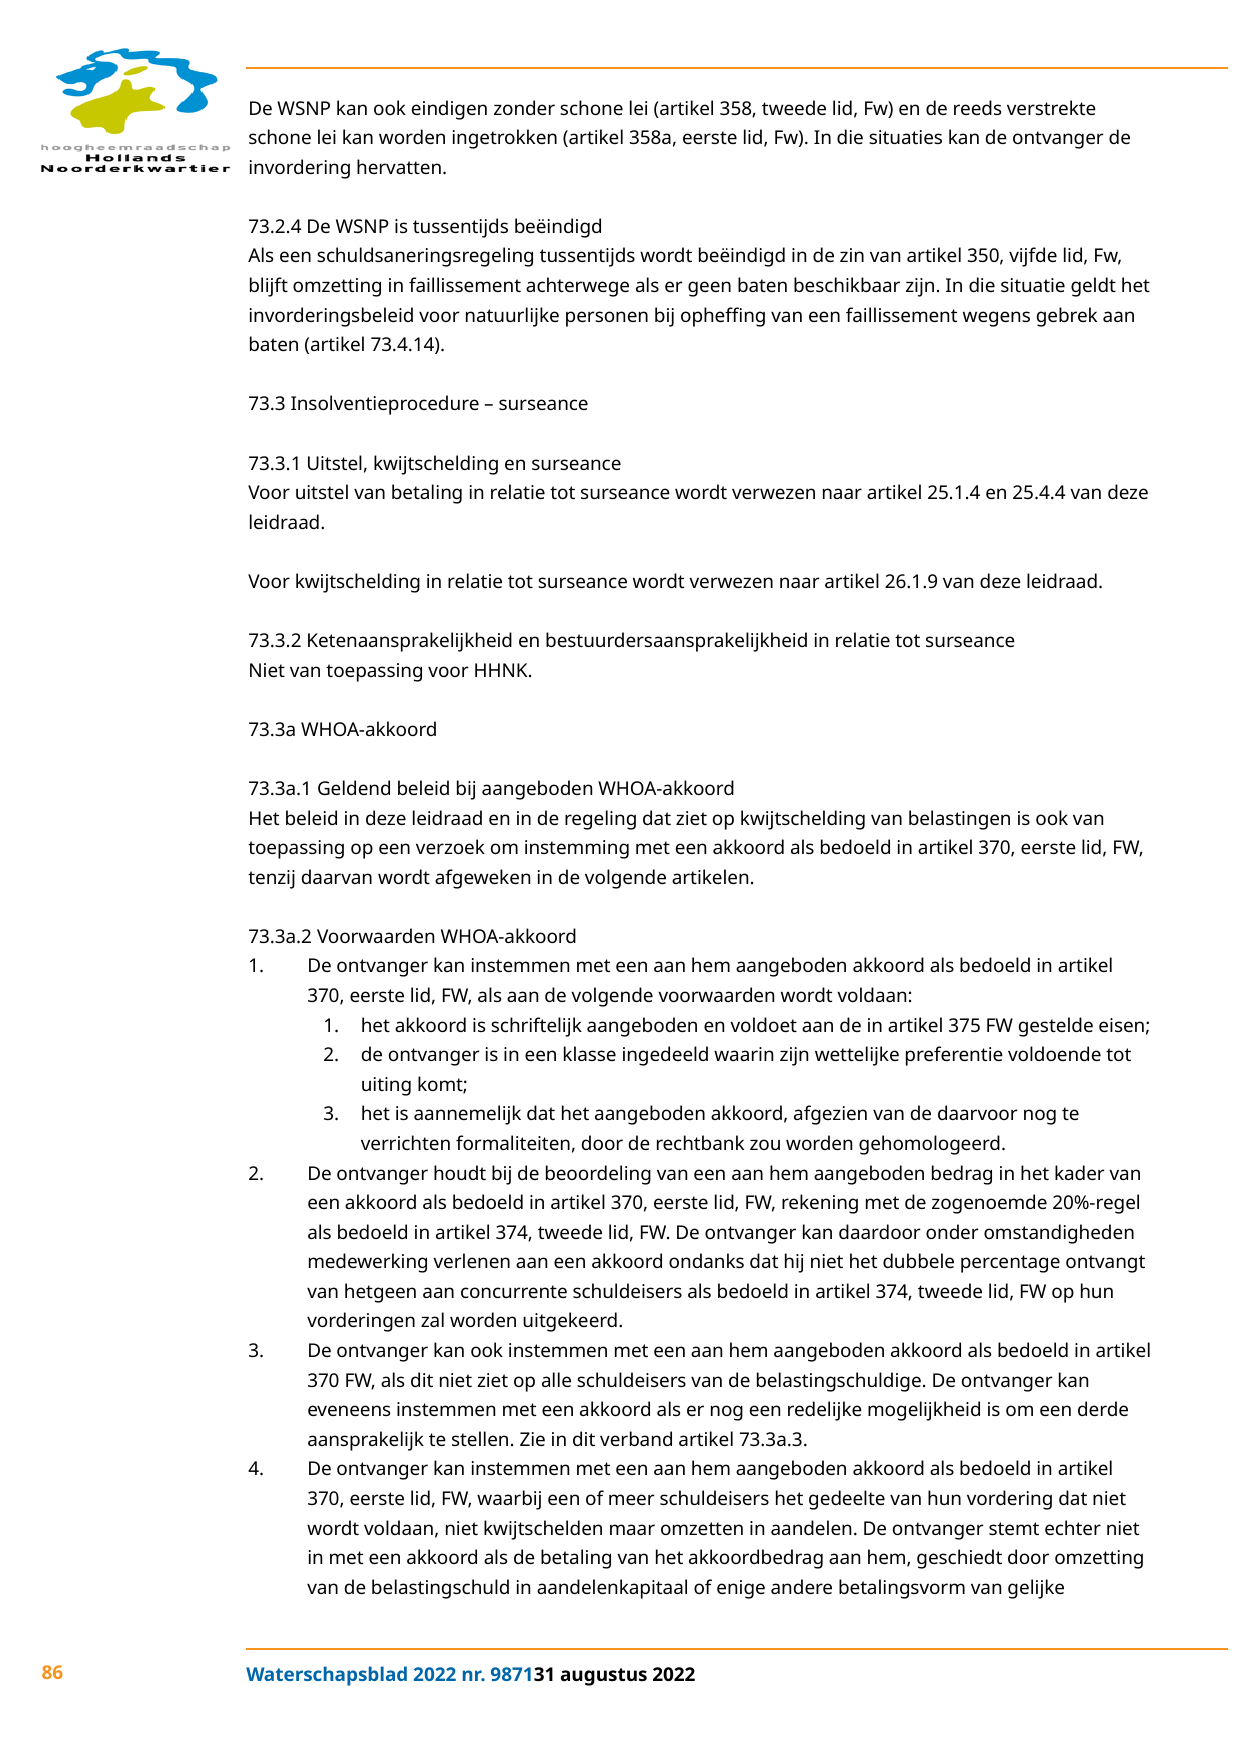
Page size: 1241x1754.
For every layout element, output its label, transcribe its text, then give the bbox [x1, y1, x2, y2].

text 73.3 Insolventieprocedure – surseance [248, 391, 1152, 416]
list De ontvanger houdt bij de beoordeling van een aan hem aangeboden bedrag in het kader van een akkoord als bedoeld in artikel 370, eerste lid, FW, rekening met de zogenoemde 20%-regel als bedoeld in artikel 374, tweede lid, FW. De ontvanger kan daardoor onder omstandigheden medewerking verlenen aan een akkoord ondanks dat hij niet het dubbele percentage ontvangt van hetgeen aan concurrente schuldeisers als bedoeld in artikel 374, tweede lid, FW op hun vorderingen zal worden uitgekeerd. [248, 1160, 1152, 1333]
text Het beleid in deze leidraad en in de regeling dat ziet op kwijtschelding van belastingen is ook van toepassing op een verzoek om instemming met een akkoord als bedoeld in artikel 370, eerste lid, FW, tenzij daarvan wordt afgeweken in de volgende artikelen. [248, 805, 1152, 890]
list het akkoord is schriftelijk aangeboden en voldoet aan de in artikel 375 FW gestelde eisen; [323, 1012, 1152, 1038]
picture [41, 47, 231, 172]
list de ontvanger is in een klasse ingedeeld waarin zijn wettelijke preferentie voldoende tot uiting komt; [323, 1041, 1152, 1097]
list het is aannemelijk dat het aangeboden akkoord, afgezien van de daarvoor nog te verrichten formaliteiten, door de rechtbank zou worden gehomologeerd. [323, 1101, 1152, 1156]
text Als een schuldsaneringsregeling tussentijds wordt beëindigd in de zin van artikel 350, vijfde lid, Fw, blijft omzetting in faillissement achterwege als er geen baten beschikbaar zijn. In die situatie geldt het invorderingsbeleid voor natuurlijke personen bij opheffing van een faillissement wegens gebrek aan baten (artikel 73.4.14). [248, 243, 1152, 357]
list De ontvanger kan instemmen met een aan hem aangeboden akkoord als bedoeld in artikel 370, eerste lid, FW, als aan de volgende voorwaarden wordt voldaan: [248, 953, 1152, 1008]
text Voor uitstel van betaling in relatie tot surseance wordt verwezen naar artikel 25.1.4 en 25.4.4 van deze leidraad. [248, 479, 1152, 535]
text 73.3a WHOA-akkoord [248, 716, 1152, 742]
text 73.3.2 Ketenaansprakelijkheid en bestuurdersaansprakelijkheid in relatie tot surseance [248, 627, 1152, 653]
text 73.3a.1 Geldend beleid bij aangeboden WHOA-akkoord [248, 775, 1152, 801]
text 73.3.1 Uitstel, kwijtschelding en surseance [248, 450, 1152, 476]
text Niet van toepassing voor HHNK. [248, 657, 1152, 683]
text Voor kwijtschelding in relatie tot surseance wordt verwezen naar artikel 26.1.9 van deze leidraad. [248, 568, 1152, 594]
list De ontvanger kan ook instemmen met een aan hem aangeboden akkoord als bedoeld in artikel 370 FW, als dit niet ziet op alle schuldeisers van de belastingschuldige. De ontvanger kan eveneens instemmen met een akkoord als er nog een redelijke mogelijkheid is om een derde aansprakelijk te stellen. Zie in dit verband artikel 73.3a.3. [248, 1337, 1152, 1452]
list De ontvanger kan instemmen met een aan hem aangeboden akkoord als bedoeld in artikel 370, eerste lid, FW, waarbij een of meer schuldeisers het gedeelte van hun vordering dat niet wordt voldaan, niet kwijtschelden maar omzetten in aandelen. De ontvanger stemt echter niet in met een akkoord als de betaling van het akkoordbedrag aan hem, geschiedt door omzetting van de belastingschuld in aandelenkapitaal of enige andere betalingsvorm van gelijke [248, 1456, 1152, 1600]
text 73.2.4 De WSNP is tussentijds beëindigd [248, 213, 1152, 239]
text De WSNP kan ook eindigen zonder schone lei (artikel 358, tweede lid, Fw) en de reeds verstrekte schone lei kan worden ingetrokken (artikel 358a, eerste lid, Fw). In die situaties kan de ontvanger de invordering hervatten. [248, 95, 1152, 180]
text 73.3a.2 Voorwaarden WHOA-akkoord [248, 923, 1152, 949]
